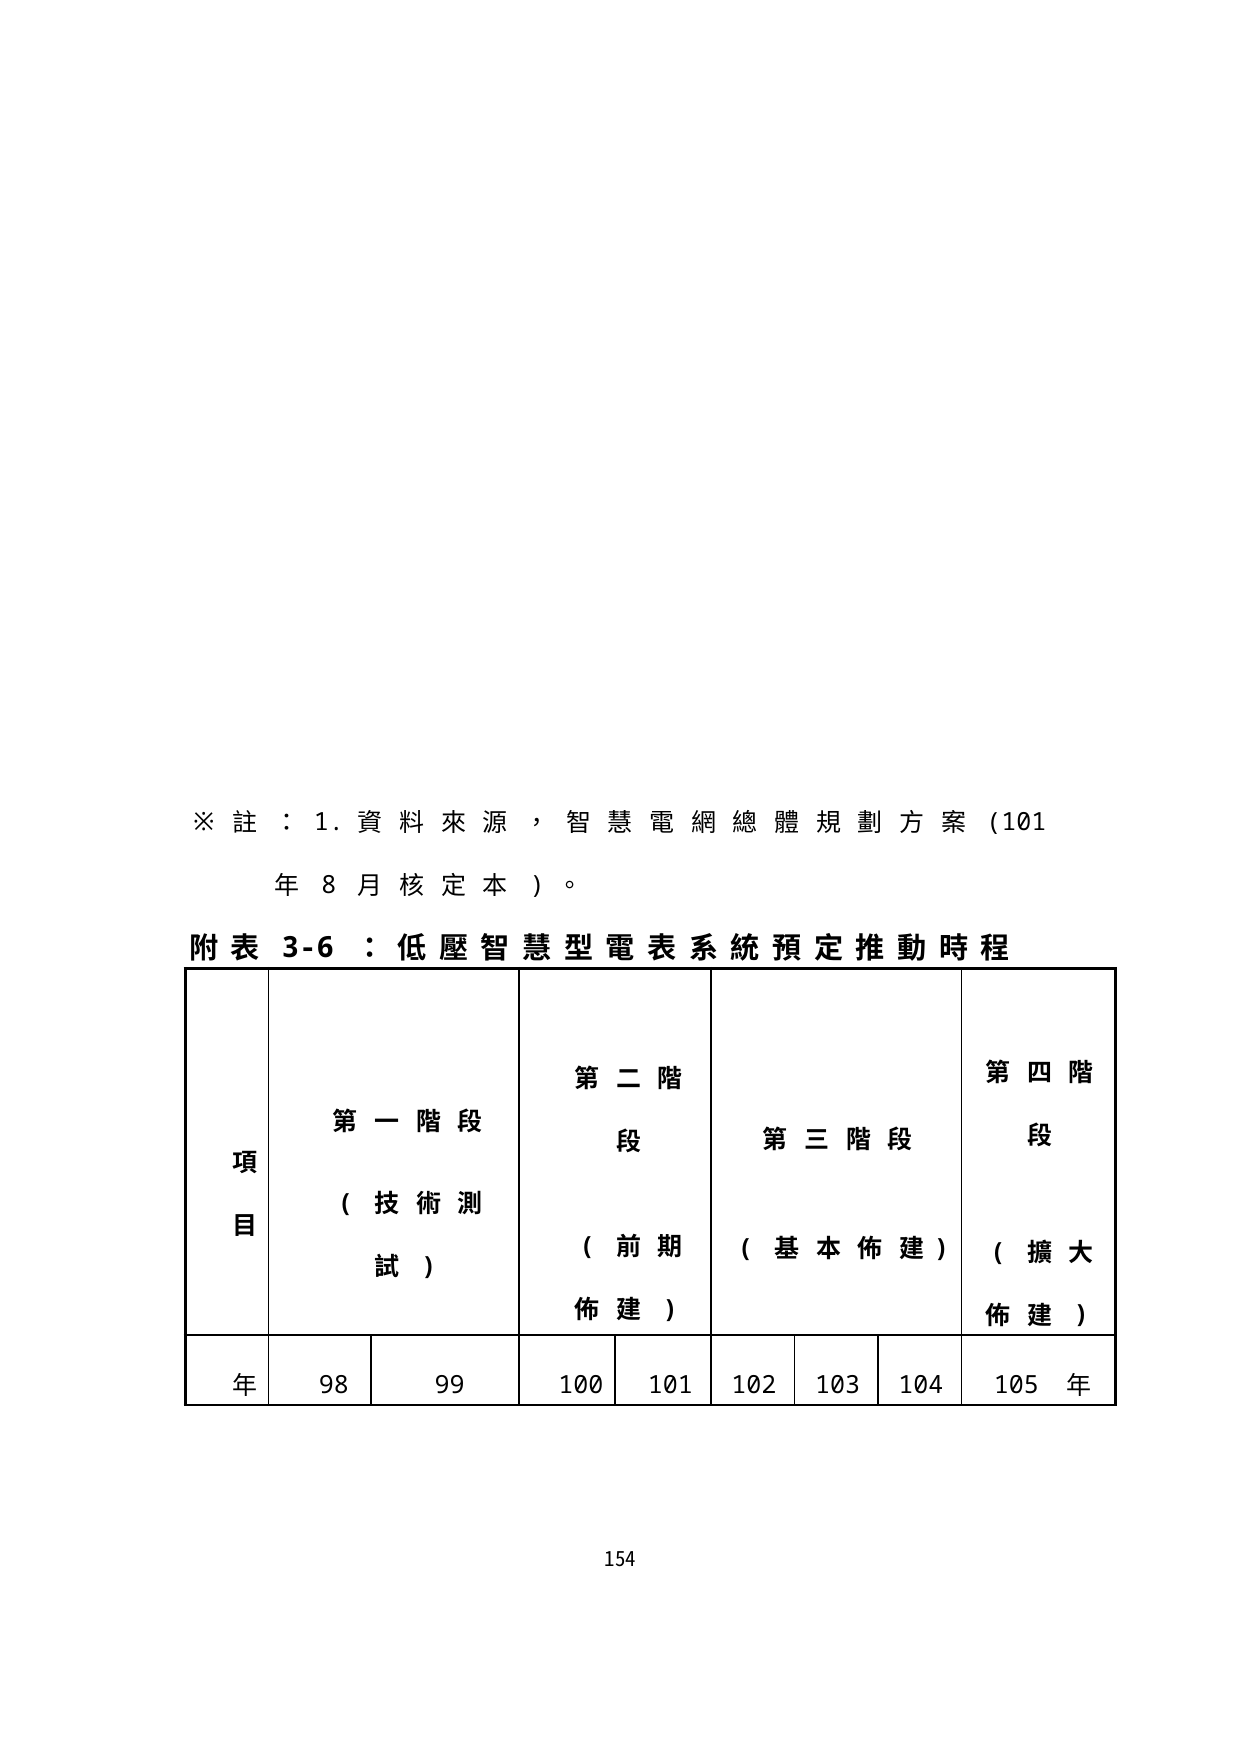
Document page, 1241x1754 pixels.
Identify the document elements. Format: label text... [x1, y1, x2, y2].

table_header 第四階段 (擴大佈建) [962, 970, 1114, 1334]
table_cell 99 [372, 1336, 518, 1404]
text 附表3-6：低壓智慧型電表系統預定推動時程 [174, 904, 1058, 967]
table_header 第二階段 (前期佈建) [520, 970, 710, 1334]
text ※註：1.資料來源，智慧電網總體規劃方案(101年8月核定本)。 [181, 779, 1058, 904]
table_cell 103 [795, 1336, 877, 1404]
table_header 項目 [187, 970, 268, 1334]
table_cell 98 [269, 1336, 370, 1404]
table_cell 102 [712, 1336, 794, 1404]
table_cell 101 [616, 1336, 710, 1404]
table_header 第一階段 (技術測試) [269, 970, 518, 1334]
table_cell 100 [520, 1336, 614, 1404]
table_cell 105年 [962, 1336, 1114, 1404]
table_header 第三階段 (基本佈建) [712, 970, 961, 1334]
table_cell 104 [879, 1336, 961, 1404]
table_cell 年 [187, 1336, 268, 1404]
